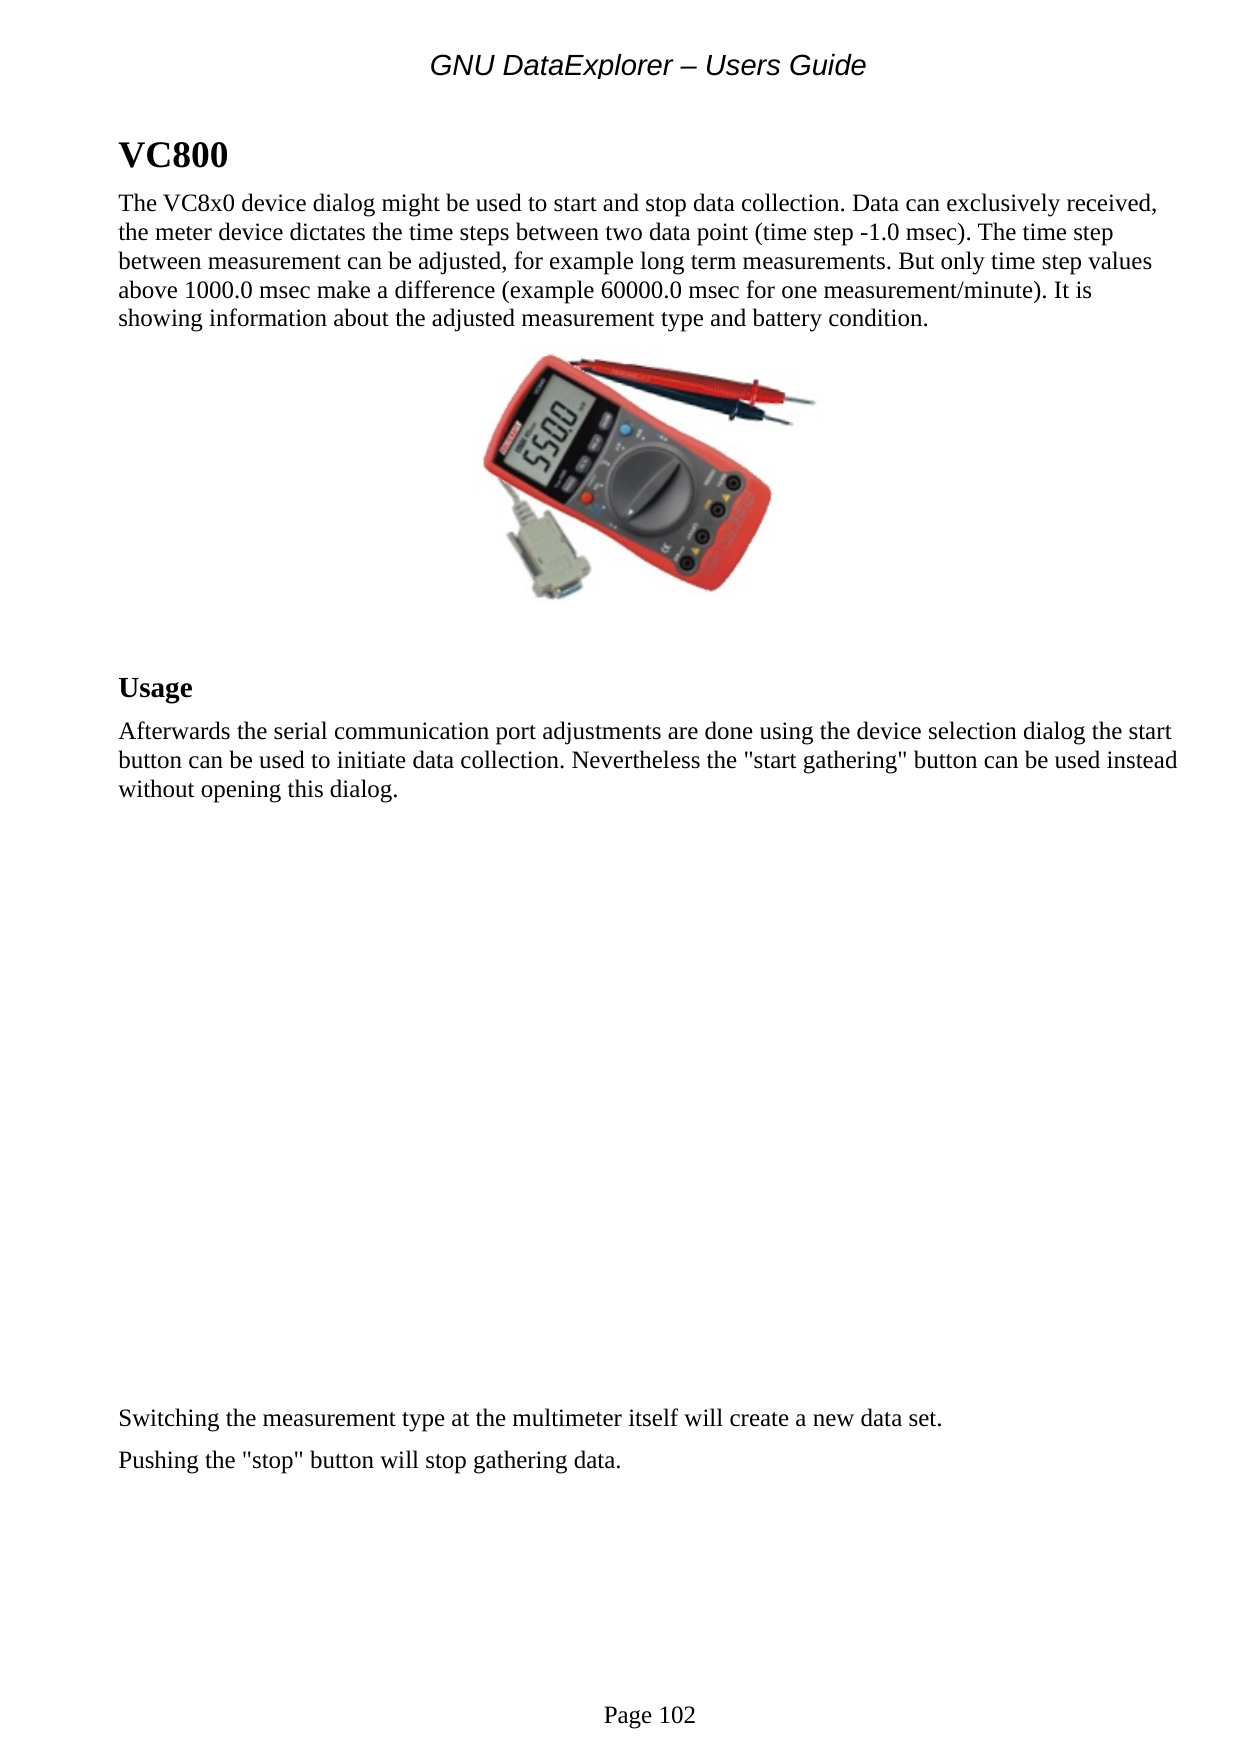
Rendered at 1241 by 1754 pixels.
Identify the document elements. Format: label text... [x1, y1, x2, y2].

text Pushing the "stop" button will stop gathering data. [118, 1445, 1181, 1473]
text Afterwards the serial communication port adjustments are done using the device selection dialog the start button can be used to initiate data collection. Nevertheless the "start gathering" button can be used instead without opening this dialog. [118, 716, 1181, 803]
picture [473, 344, 826, 604]
text Switching the measurement type at the multimeter itself will create a new data set. [118, 1403, 1181, 1432]
text The VC8x0 device dialog might be used to start and stop data collection. Data can exclusively received, the meter device dictates the time steps between two data point (time step -1.0 msec). The time step between measurement can be adjusted, for example long term measurements. But only time step values above 1000.0 msec make a difference (example 60000.0 msec for one measurement/minute). It is showing information about the adjusted measurement type and battery condition. [118, 188, 1181, 332]
subtitle VC800 [118, 133, 1181, 176]
subtitle Usage [118, 670, 1181, 704]
